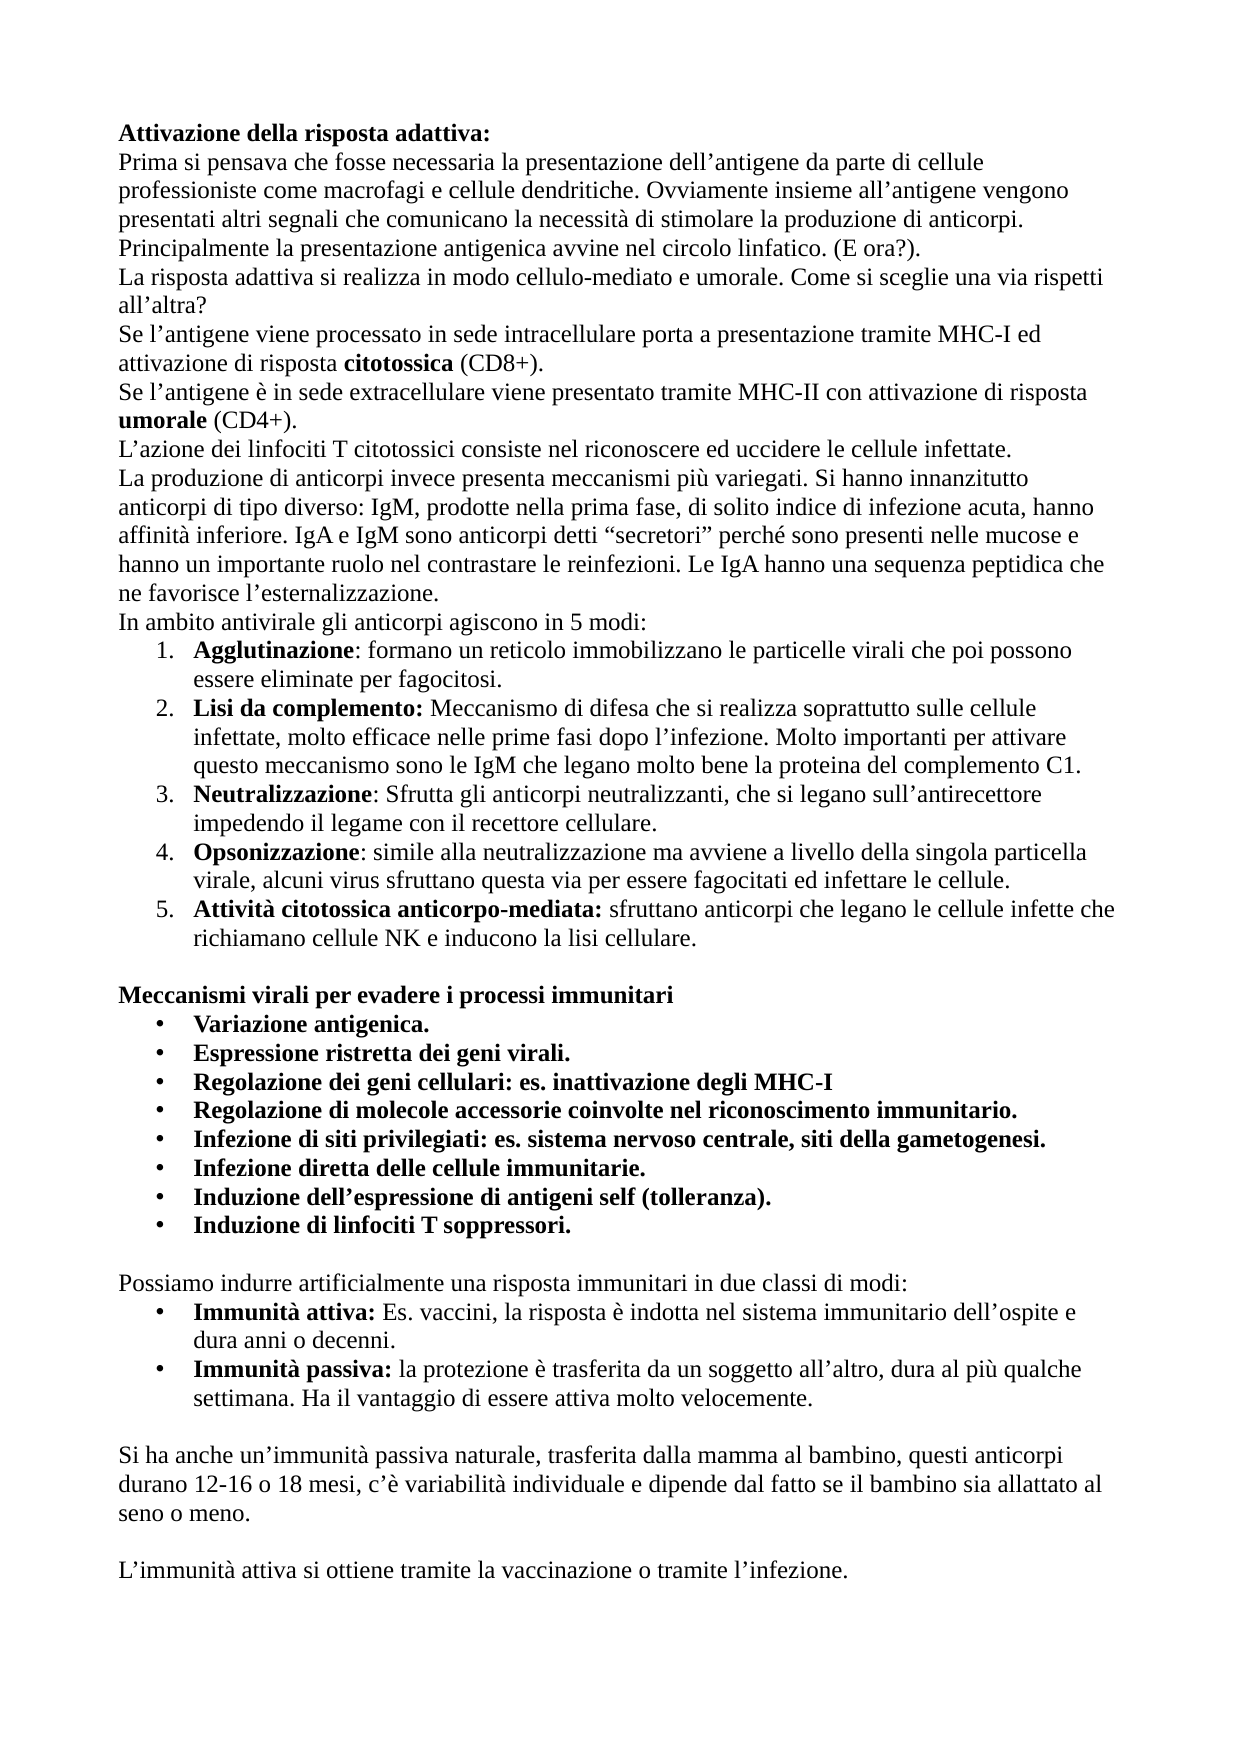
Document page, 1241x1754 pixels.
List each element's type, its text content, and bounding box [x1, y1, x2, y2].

text Meccanismi virali per evadere i processi immunitari [118, 981, 1122, 1009]
list Immunità attiva: Es. vaccini, la risposta è indotta nel sistema immunitario dell’ospite e dura anni o decenni. [156, 1297, 1122, 1354]
text Se l’antigene è in sede extracellulare viene presentato tramite MHC-II con attivazione di risposta umorale (CD4+). [118, 377, 1122, 434]
text Prima si pensava che fosse necessaria la presentazione dell’antigene da parte di cellule professioniste come macrofagi e cellule dendritiche. Ovviamente insieme all’antigene vengono presentati altri segnali che comunicano la necessità di stimolare la produzione di anticorpi. Principalmente la presentazione antigenica avvine nel circolo linfatico. (E ora?). [118, 147, 1122, 262]
text La produzione di anticorpi invece presenta meccanismi più variegati. Si hanno innanzitutto anticorpi di tipo diverso: IgM, prodotte nella prima fase, di solito indice di infezione acuta, hanno affinità inferiore. IgA e IgM sono anticorpi detti “secretori” perché sono presenti nelle mucose e hanno un importante ruolo nel contrastare le reinfezioni. Le IgA hanno una sequenza peptidica che ne favorisce l’esternalizzazione. [118, 463, 1122, 607]
text La risposta adattiva si realizza in modo cellulo-mediato e umorale. Come si sceglie una via rispetti all’altra? [118, 262, 1122, 319]
list Lisi da complemento: Meccanismo di difesa che si realizza soprattutto sulle cellule infettate, molto efficace nelle prime fasi dopo l’infezione. Molto importanti per attivare questo meccanismo sono le IgM che legano molto bene la proteina del complemento C1. [156, 693, 1122, 779]
list Opsonizzazione: simile alla neutralizzazione ma avviene a livello della singola particella virale, alcuni virus sfruttano questa via per essere fagocitati ed infettare le cellule. [156, 837, 1122, 894]
text L’azione dei linfociti T citotossici consiste nel riconoscere ed uccidere le cellule infettate. [118, 434, 1122, 463]
list Infezione diretta delle cellule immunitarie. [156, 1153, 1122, 1182]
text Attivazione della risposta adattiva: [118, 118, 1122, 147]
list Agglutinazione: formano un reticolo immobilizzano le particelle virali che poi possono essere eliminate per fagocitosi. [156, 636, 1122, 693]
text Possiamo indurre artificialmente una risposta immunitari in due classi di modi: [118, 1268, 1122, 1297]
text In ambito antivirale gli anticorpi agiscono in 5 modi: [118, 607, 1122, 636]
list Regolazione dei geni cellulari: es. inattivazione degli MHC-I [156, 1067, 1122, 1096]
list Induzione dell’espressione di antigeni self (tolleranza). [156, 1182, 1122, 1211]
list Espressione ristretta dei geni virali. [156, 1038, 1122, 1067]
text Si ha anche un’immunità passiva naturale, trasferita dalla mamma al bambino, questi anticorpi durano 12-16 o 18 mesi, c’è variabilità individuale e dipende dal fatto se il bambino sia allattato al seno o meno. [118, 1441, 1122, 1527]
list Infezione di siti privilegiati: es. sistema nervoso centrale, siti della gametogenesi. [156, 1124, 1122, 1153]
list Attività citotossica anticorpo-mediata: sfruttano anticorpi che legano le cellule infette che richiamano cellule NK e inducono la lisi cellulare. [156, 894, 1122, 952]
list Regolazione di molecole accessorie coinvolte nel riconoscimento immunitario. [156, 1096, 1122, 1124]
text L’immunità attiva si ottiene tramite la vaccinazione o tramite l’infezione. [118, 1556, 1122, 1584]
list Variazione antigenica. [156, 1009, 1122, 1038]
list Induzione di linfociti T soppressori. [156, 1211, 1122, 1239]
list Neutralizzazione: Sfrutta gli anticorpi neutralizzanti, che si legano sull’antirecettore impedendo il legame con il recettore cellulare. [156, 779, 1122, 837]
text Se l’antigene viene processato in sede intracellulare porta a presentazione tramite MHC-I ed attivazione di risposta citotossica (CD8+). [118, 319, 1122, 377]
list Immunità passiva: la protezione è trasferita da un soggetto all’altro, dura al più qualche settimana. Ha il vantaggio di essere attiva molto velocemente. [156, 1354, 1122, 1412]
